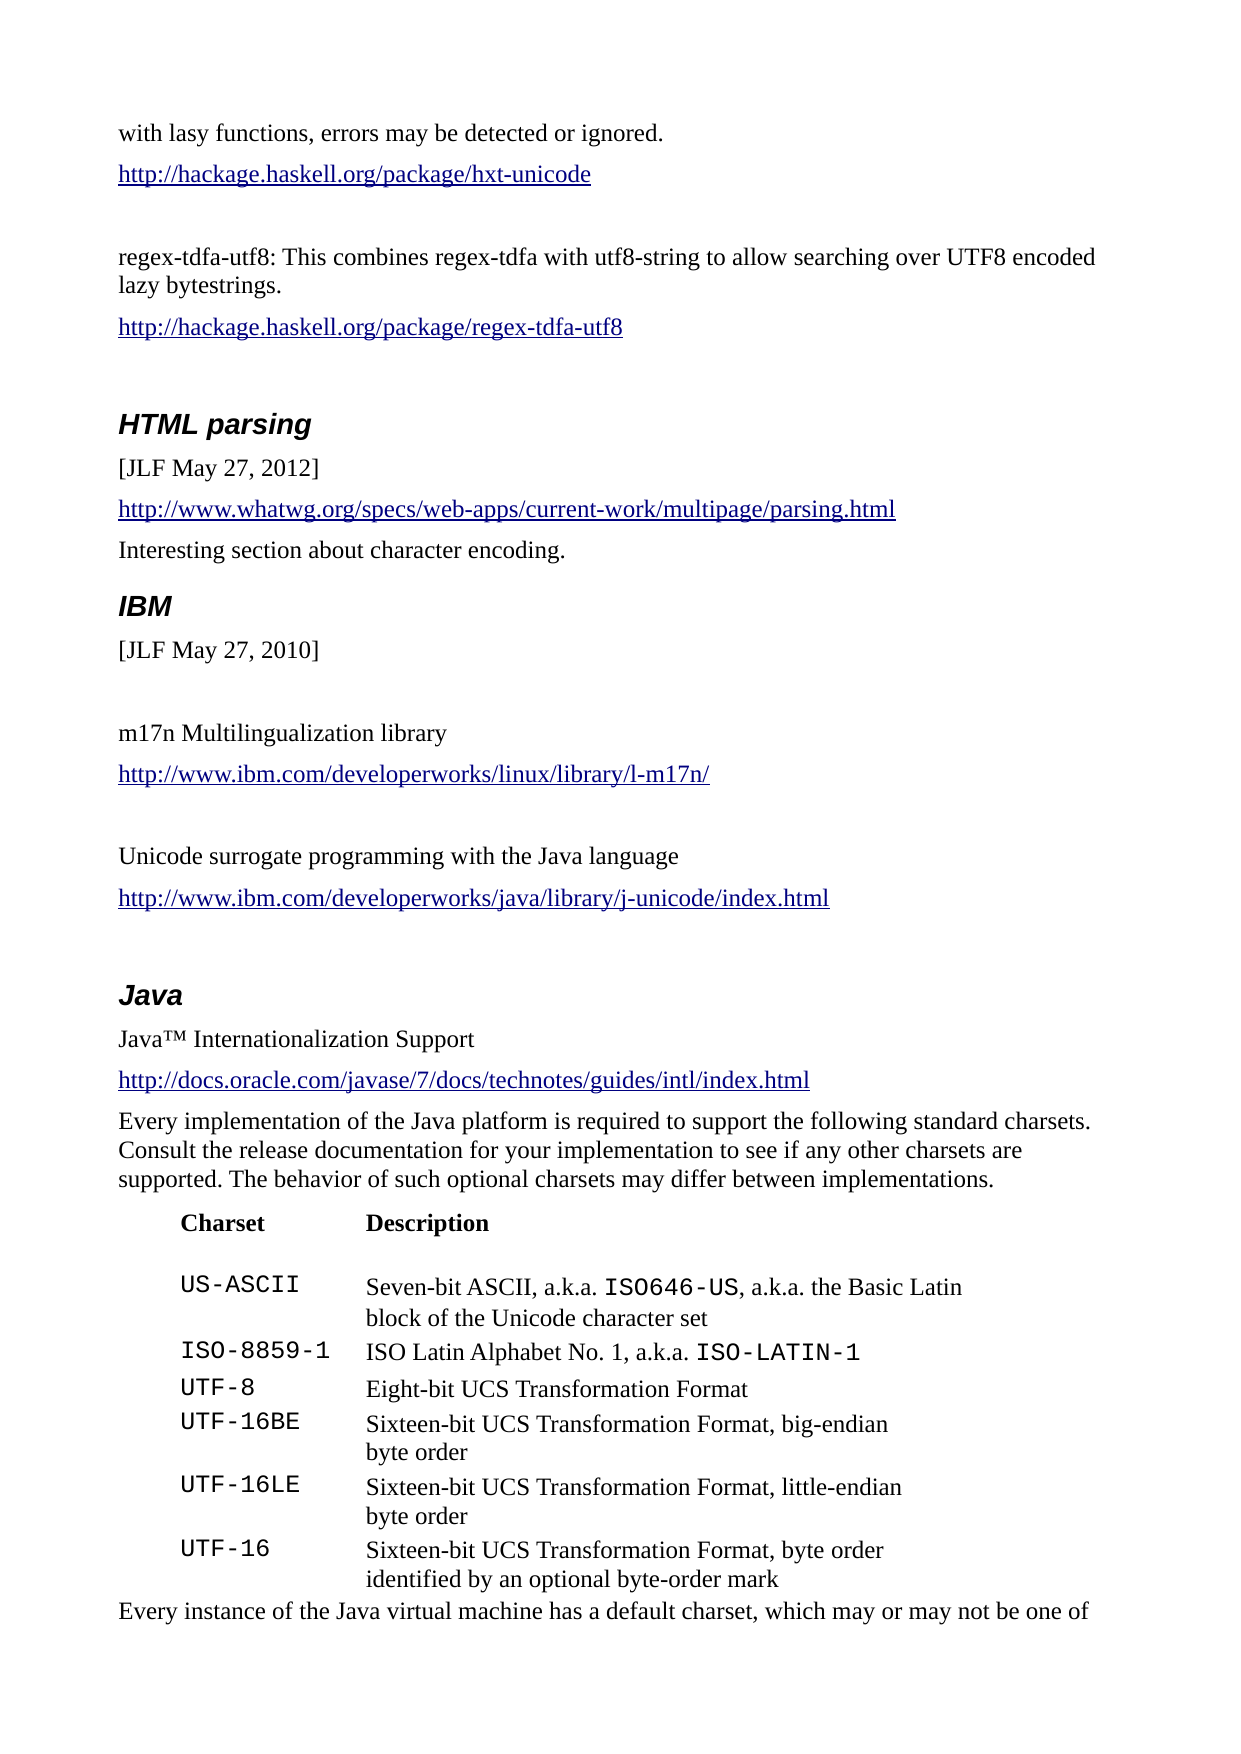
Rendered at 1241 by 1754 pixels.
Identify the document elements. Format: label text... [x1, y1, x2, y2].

table_cell Sixteen-bit UCS Transformation Format, little-endian byte order [363, 1469, 980, 1532]
table_cell Seven-bit ASCII, a.k.a. ISO646-US, a.k.a. the Basic Latin block of the Unicode character set [363, 1269, 980, 1334]
text Interesting section about character encoding. [118, 535, 1122, 564]
table_cell Eight-bit UCS Transformation Format [363, 1371, 980, 1406]
table_cell ISO-8859-1 [177, 1335, 363, 1371]
table_cell UTF-8 [177, 1371, 363, 1406]
text http://www.ibm.com/developerworks/linux/library/l-m17n/ [118, 759, 1122, 788]
text http://www.whatwg.org/specs/web-apps/current-work/multipage/parsing.html [118, 494, 1122, 523]
subtitle Java [118, 978, 1122, 1011]
text Java™ Internationalization Support [118, 1024, 1122, 1052]
table_cell Sixteen-bit UCS Transformation Format, byte order identified by an optional byte-order mark [363, 1533, 980, 1596]
table_cell Sixteen-bit UCS Transformation Format, big-endian byte order [363, 1406, 980, 1469]
text http://hackage.haskell.org/package/hxt-unicode [118, 159, 1122, 188]
subtitle IBM [118, 589, 1122, 623]
text with lasy functions, errors may be detected or ignored. [118, 118, 1122, 147]
table_header Charset [177, 1205, 363, 1269]
text regex-tdfa-utf8: This combines regex-tdfa with utf8-string to allow searching over UTF8 encoded lazy bytestrings. [118, 242, 1122, 299]
text m17n Multilingualization library [118, 718, 1122, 746]
table_cell UTF-16BE [177, 1406, 363, 1469]
text http://www.ibm.com/developerworks/java/library/j-unicode/index.html [118, 883, 1122, 911]
text Unicode surrogate programming with the Java language [118, 841, 1122, 870]
text http://docs.oracle.com/javase/7/docs/technotes/guides/intl/index.html [118, 1065, 1122, 1094]
text [JLF May 27, 2012] [118, 453, 1122, 482]
text [JLF May 27, 2010] [118, 635, 1122, 664]
text Every implementation of the Java platform is required to support the following standard charsets. Consult the release documentation for your implementation to see if any other charsets are supported. The behavior of such optional charsets may differ between implementations. [118, 1106, 1122, 1192]
table_cell UTF-16LE [177, 1469, 363, 1532]
table_header Description [363, 1205, 980, 1269]
text http://hackage.haskell.org/package/regex-tdfa-utf8 [118, 312, 1122, 341]
table_cell US-ASCII [177, 1269, 363, 1334]
table_cell UTF-16 [177, 1533, 363, 1596]
subtitle HTML parsing [118, 407, 1122, 440]
text Every instance of the Java virtual machine has a default charset, which may or may not be one of [118, 1596, 1122, 1624]
table_cell ISO Latin Alphabet No. 1, a.k.a. ISO-LATIN-1 [363, 1335, 980, 1371]
